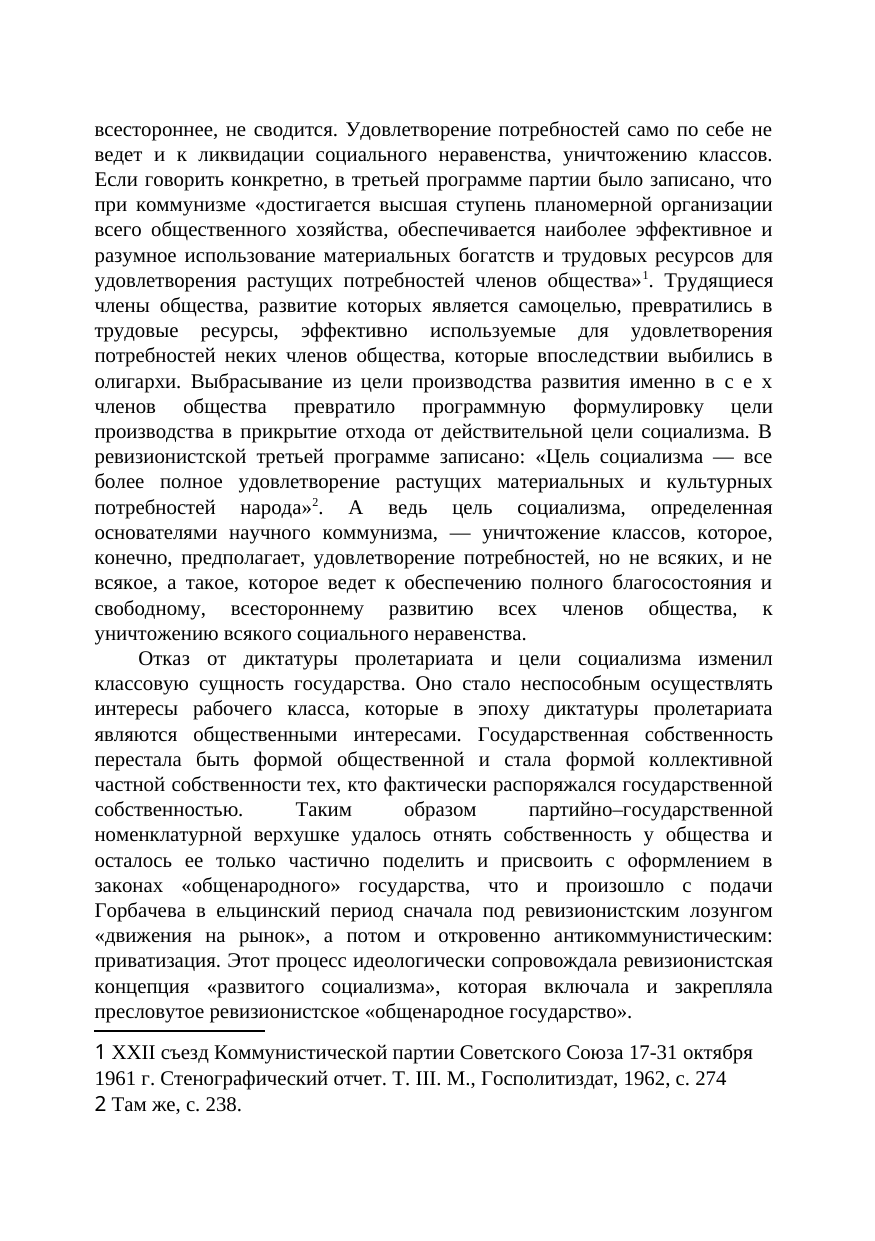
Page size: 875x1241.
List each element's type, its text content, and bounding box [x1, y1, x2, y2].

text Там же, с. 238. [94, 1089, 773, 1118]
text всестороннее, не сводится. Удовлетворение потребностей само по себе не ведет и к ликвидации социального неравенства, уничтожению классов. Если говорить конкретно, в третьей программе партии было записано, что при коммунизме «достигается высшая ступень планомерной организации всего общественного хозяйства, обеспечивается наиболее эффективное и разумное использование материальных богатств и трудовых ресурсов для удовлетворения растущих потребностей членов общества». Трудящиеся члены общества, развитие которых является самоцелью, превратились в трудовые ресурсы, эффективно используемые для удовлетворения потребностей неких членов общества, которые впоследствии выбились в олигархи. Выбрасывание из цели производства развития именно в с е х членов общества превратило программную формулировку цели производства в прикрытие отхода от действительной цели социализма. В ревизионистской третьей программе записано: «Цель социализма — все более полное удовлетворение растущих материальных и культурных потребностей народа». А ведь цель социализма, определенная основателями научного коммунизма, — уничтожение классов, которое, конечно, предполагает, удовлетворение потребностей, но не всяких, и не всякое, а такое, которое ведет к обеспечению полного благосостояния и свободному, всестороннему развитию всех членов общества, к уничтожению всякого социального неравенства. [94, 117, 773, 645]
text Отказ от диктатуры пролетариата и цели социализма изменил классовую сущность государства. Оно стало неспособным осуществлять интересы рабочего класса, которые в эпоху диктатуры пролетариата являются общественными интересами. Государственная собственность перестала быть формой общественной и стала формой коллективной частной собственности тех, кто фактически распоряжался государственной собственностью. Таким образом партийно–государственной номенклатурной верхушке удалось отнять собственность у общества и осталось ее только частично поделить и присвоить с оформлением в законах «общенародного» государства, что и произошло с подачи Горбачева в ельцинский период сначала под ревизионистским лозунгом «движения на рынок», а потом и откровенно антикоммунистическим: приватизация. Этот процесс идеологически сопровождала ревизионистская концепция «развитого социализма», которая включала и закрепляла пресловутое ревизионистское «общенародное государство». [94, 646, 773, 1023]
text XXII съезд Коммунистической партии Советского Союза 17-31 октября 1961 г. Стенографический отчет. Т. III. М., Госполитиздат, 1962, с. 274 [94, 1037, 773, 1089]
